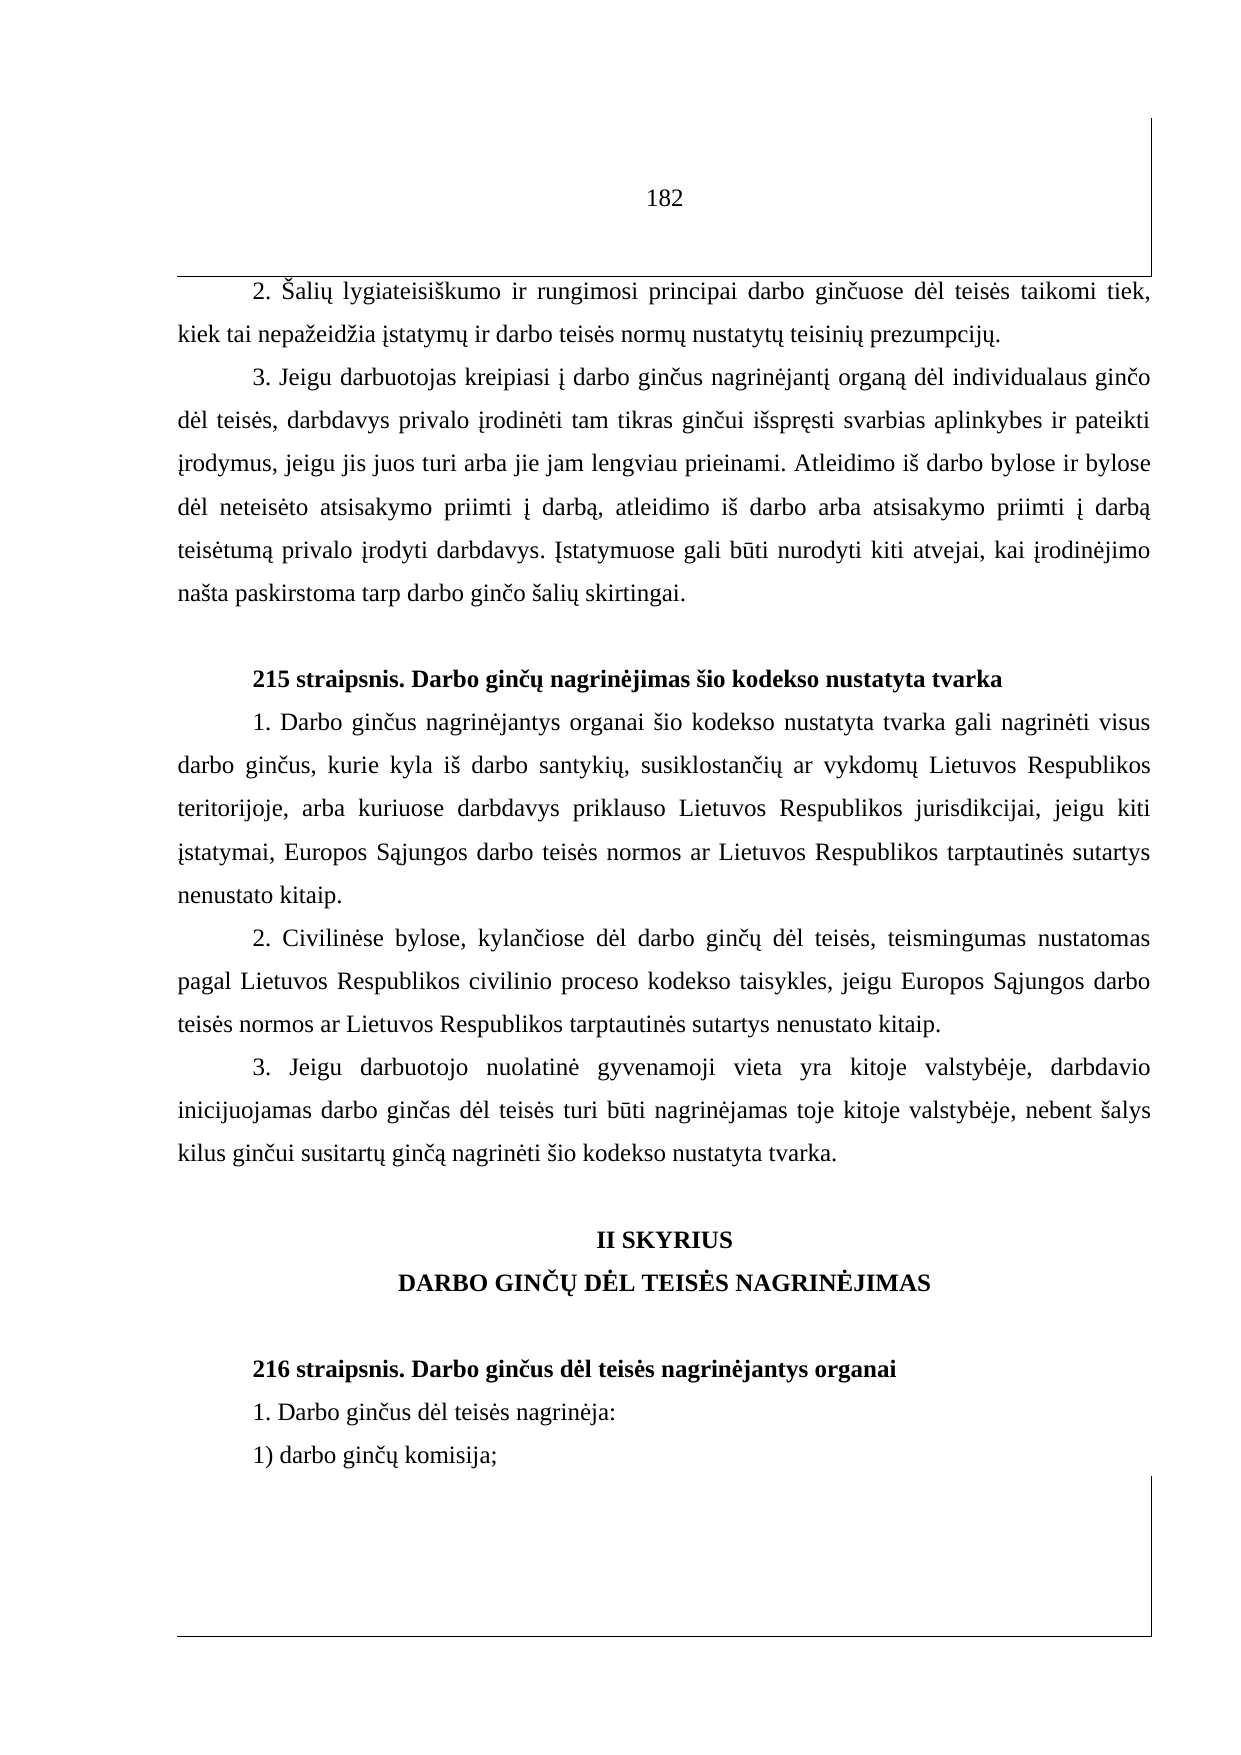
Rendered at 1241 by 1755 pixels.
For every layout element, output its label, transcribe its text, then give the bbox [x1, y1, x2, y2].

text II SKYRIUS [177, 1225, 1152, 1253]
text 1. Darbo ginčus nagrinėjantys organai šio kodekso nustatyta tvarka gali nagrinėti visus darbo ginčus, kurie kyla iš darbo santykių, susiklostančių ar vykdomų Lietuvos Respublikos teritorijoje, arba kuriuose darbdavys priklauso Lietuvos Respublikos jurisdikcijai, jeigu kiti įstatymai, Europos Sąjungos darbo teisės normos ar Lietuvos Respublikos tarptautinės sutartys nenustato kitaip. [177, 707, 1152, 908]
text 2. Šalių lygiateisiškumo ir rungimosi principai darbo ginčuose dėl teisės taikomi tiek, kiek tai nepažeidžia įstatymų ir darbo teisės normų nustatytų teisinių prezumpcijų. [177, 276, 1152, 348]
text 3. Jeigu darbuotojas kreipiasi į darbo ginčus nagrinėjantį organą dėl individualaus ginčo dėl teisės, darbdavys privalo įrodinėti tam tikras ginčui išspręsti svarbias aplinkybes ir pateikti įrodymus, jeigu jis juos turi arba jie jam lengviau prieinami. Atleidimo iš darbo bylose ir bylose dėl neteisėto atsisakymo priimti į darbą, atleidimo iš darbo arba atsisakymo priimti į darbą teisėtumą privalo įrodyti darbdavys. Įstatymuose gali būti nurodyti kiti atvejai, kai įrodinėjimo našta paskirstoma tarp darbo ginčo šalių skirtingai. [177, 362, 1152, 607]
subtitle 215 straipsnis. Darbo ginčų nagrinėjimas šio kodekso nustatyta tvarka [177, 664, 1152, 693]
text 2. Civilinėse bylose, kylančiose dėl darbo ginčų dėl teisės, teismingumas nustatomas pagal Lietuvos Respublikos civilinio proceso kodekso taisykles, jeigu Europos Sąjungos darbo teisės normos ar Lietuvos Respublikos tarptautinės sutartys nenustato kitaip. [177, 923, 1152, 1038]
text 216 straipsnis. Darbo ginčus dėl teisės nagrinėjantys organai [177, 1354, 1152, 1383]
text DARBO GINČŲ DĖL TEISĖS NAGRINĖJIMAS [177, 1268, 1152, 1297]
text 1. Darbo ginčus dėl teisės nagrinėja: [177, 1397, 1152, 1426]
text 3. Jeigu darbuotojo nuolatinė gyvenamoji vieta yra kitoje valstybėje, darbdavio inicijuojamas darbo ginčas dėl teisės turi būti nagrinėjamas toje kitoje valstybėje, nebent šalys kilus ginčui susitartų ginčą nagrinėti šio kodekso nustatyta tvarka. [177, 1052, 1152, 1167]
text 1) darbo ginčų komisija; [177, 1440, 1152, 1469]
